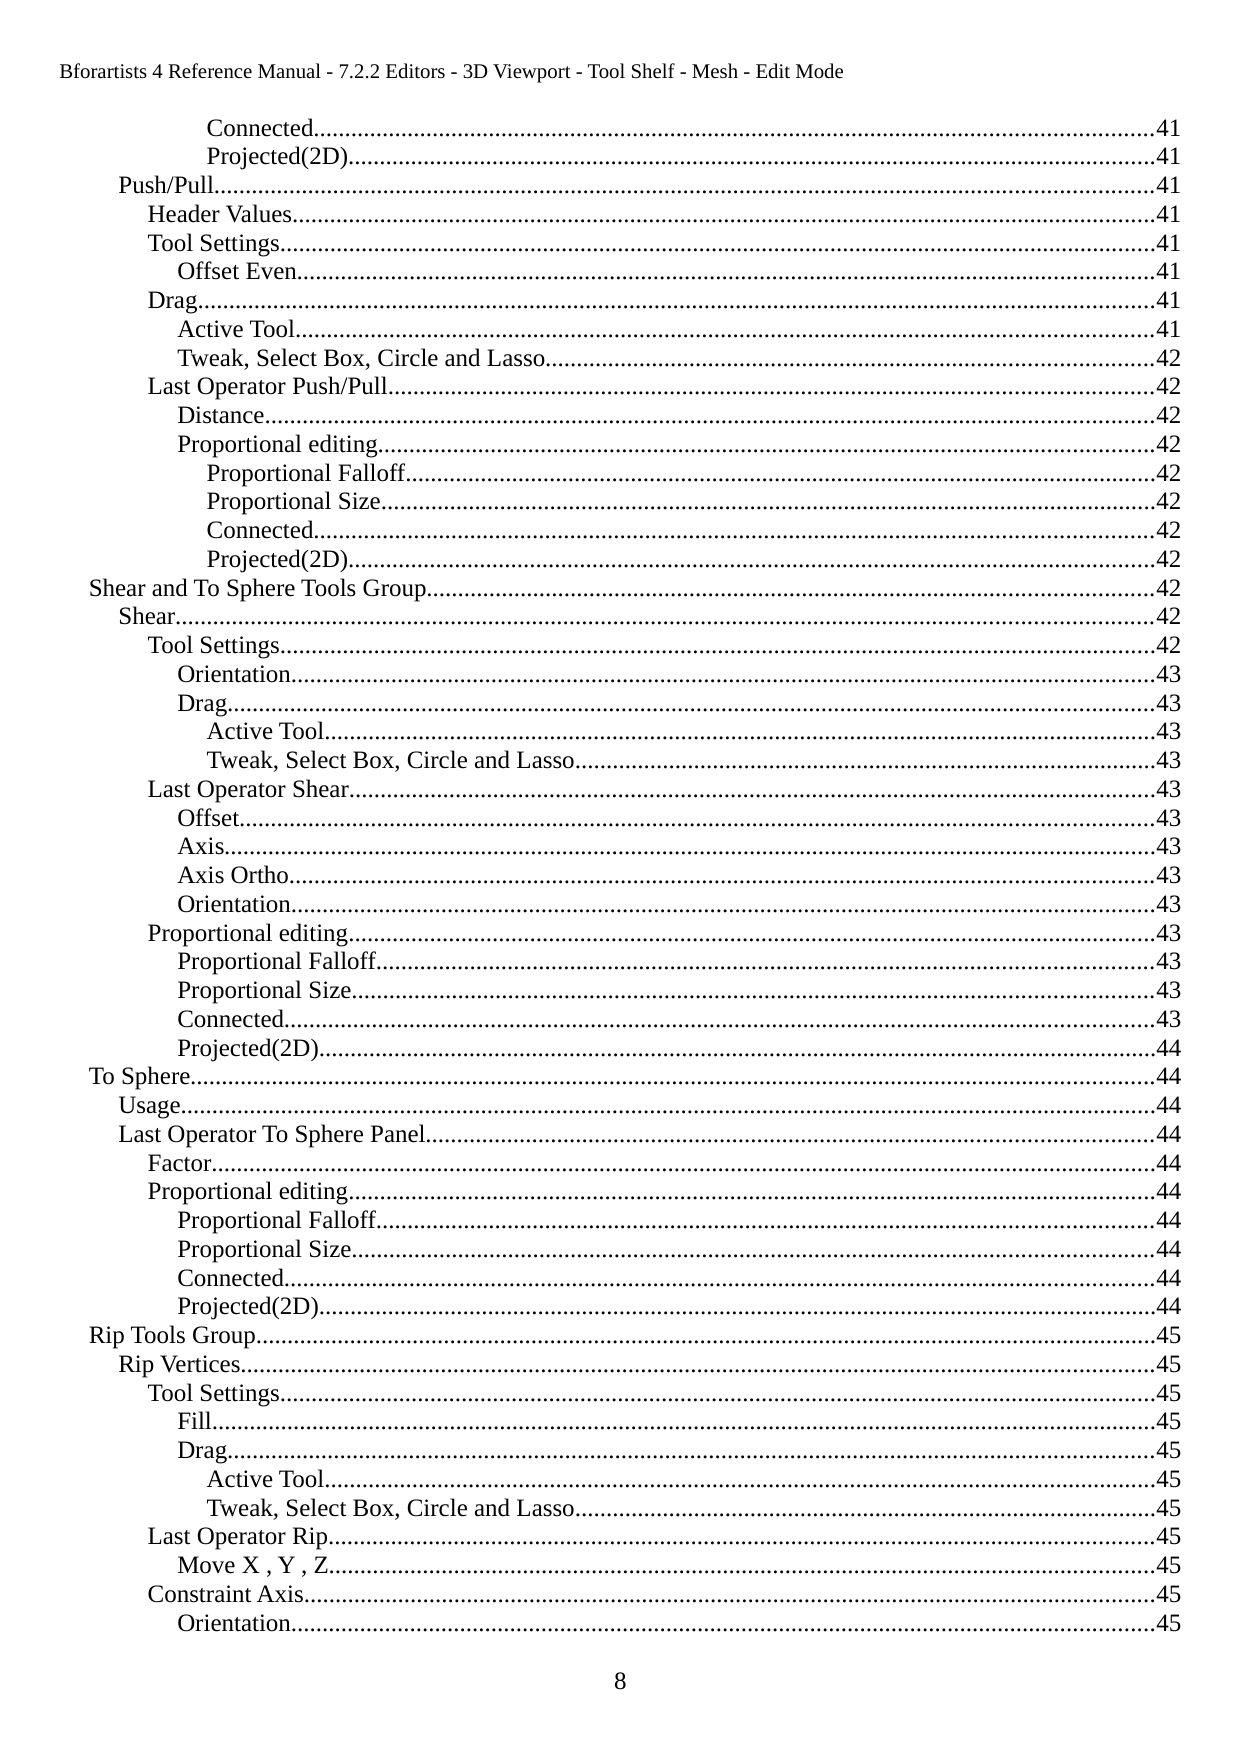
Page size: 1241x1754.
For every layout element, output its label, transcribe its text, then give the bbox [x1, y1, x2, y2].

text Last Operator Rip 45 [147, 1521, 1181, 1550]
text Projected(2D) 42 [206, 544, 1181, 573]
text Axis Ortho 43 [177, 860, 1181, 889]
text To Sphere 44 [88, 1061, 1181, 1090]
text Last Operator To Sphere Panel 44 [118, 1119, 1181, 1148]
text Connected 41 [206, 113, 1181, 141]
text Active Tool 45 [206, 1464, 1181, 1493]
text Proportional Falloff 43 [177, 946, 1181, 975]
text Tool Settings 45 [147, 1378, 1181, 1406]
text Active Tool 41 [177, 314, 1181, 343]
text Proportional Falloff 42 [206, 458, 1181, 486]
text Orientation 45 [177, 1608, 1181, 1636]
text Projected(2D) 44 [177, 1291, 1181, 1320]
text Offset 43 [177, 803, 1181, 831]
text Offset Even 41 [177, 256, 1181, 285]
text Fill 45 [177, 1406, 1181, 1435]
text Constraint Axis 45 [147, 1579, 1181, 1608]
text Distance 42 [177, 400, 1181, 429]
text Rip Tools Group 45 [88, 1320, 1181, 1349]
text Axis 43 [177, 831, 1181, 860]
text Tweak, Select Box, Circle and Lasso 42 [177, 343, 1181, 371]
text Push/Pull 41 [118, 170, 1181, 199]
text Rip Vertices 45 [118, 1349, 1181, 1378]
text Drag 45 [177, 1435, 1181, 1464]
text Move X , Y , Z 45 [177, 1550, 1181, 1579]
text Orientation 43 [177, 889, 1181, 918]
text Proportional editing 44 [147, 1176, 1181, 1205]
text Drag 41 [147, 285, 1181, 314]
text Tool Settings 42 [147, 630, 1181, 659]
text Last Operator Push/Pull 42 [147, 371, 1181, 400]
text Proportional Size 42 [206, 486, 1181, 515]
text Shear 42 [118, 601, 1181, 630]
text Proportional Size 43 [177, 975, 1181, 1004]
text Projected(2D) 41 [206, 141, 1181, 170]
text Proportional Size 44 [177, 1234, 1181, 1263]
text Factor 44 [147, 1148, 1181, 1176]
text Header Values 41 [147, 199, 1181, 228]
text Shear and To Sphere Tools Group 42 [88, 573, 1181, 601]
text Orientation 43 [177, 659, 1181, 688]
text Projected(2D) 44 [177, 1033, 1181, 1061]
text Proportional editing 43 [147, 918, 1181, 946]
text Proportional Falloff 44 [177, 1205, 1181, 1234]
text Proportional editing 42 [177, 429, 1181, 458]
text Tool Settings 41 [147, 228, 1181, 256]
text Tweak, Select Box, Circle and Lasso 45 [206, 1493, 1181, 1521]
text Usage 44 [118, 1090, 1181, 1119]
text Drag 43 [177, 688, 1181, 716]
text Last Operator Shear 43 [147, 774, 1181, 803]
text Connected 44 [177, 1263, 1181, 1291]
text Active Tool 43 [206, 716, 1181, 745]
text Tweak, Select Box, Circle and Lasso 43 [206, 745, 1181, 774]
text Connected 42 [206, 515, 1181, 544]
text Connected 43 [177, 1004, 1181, 1033]
